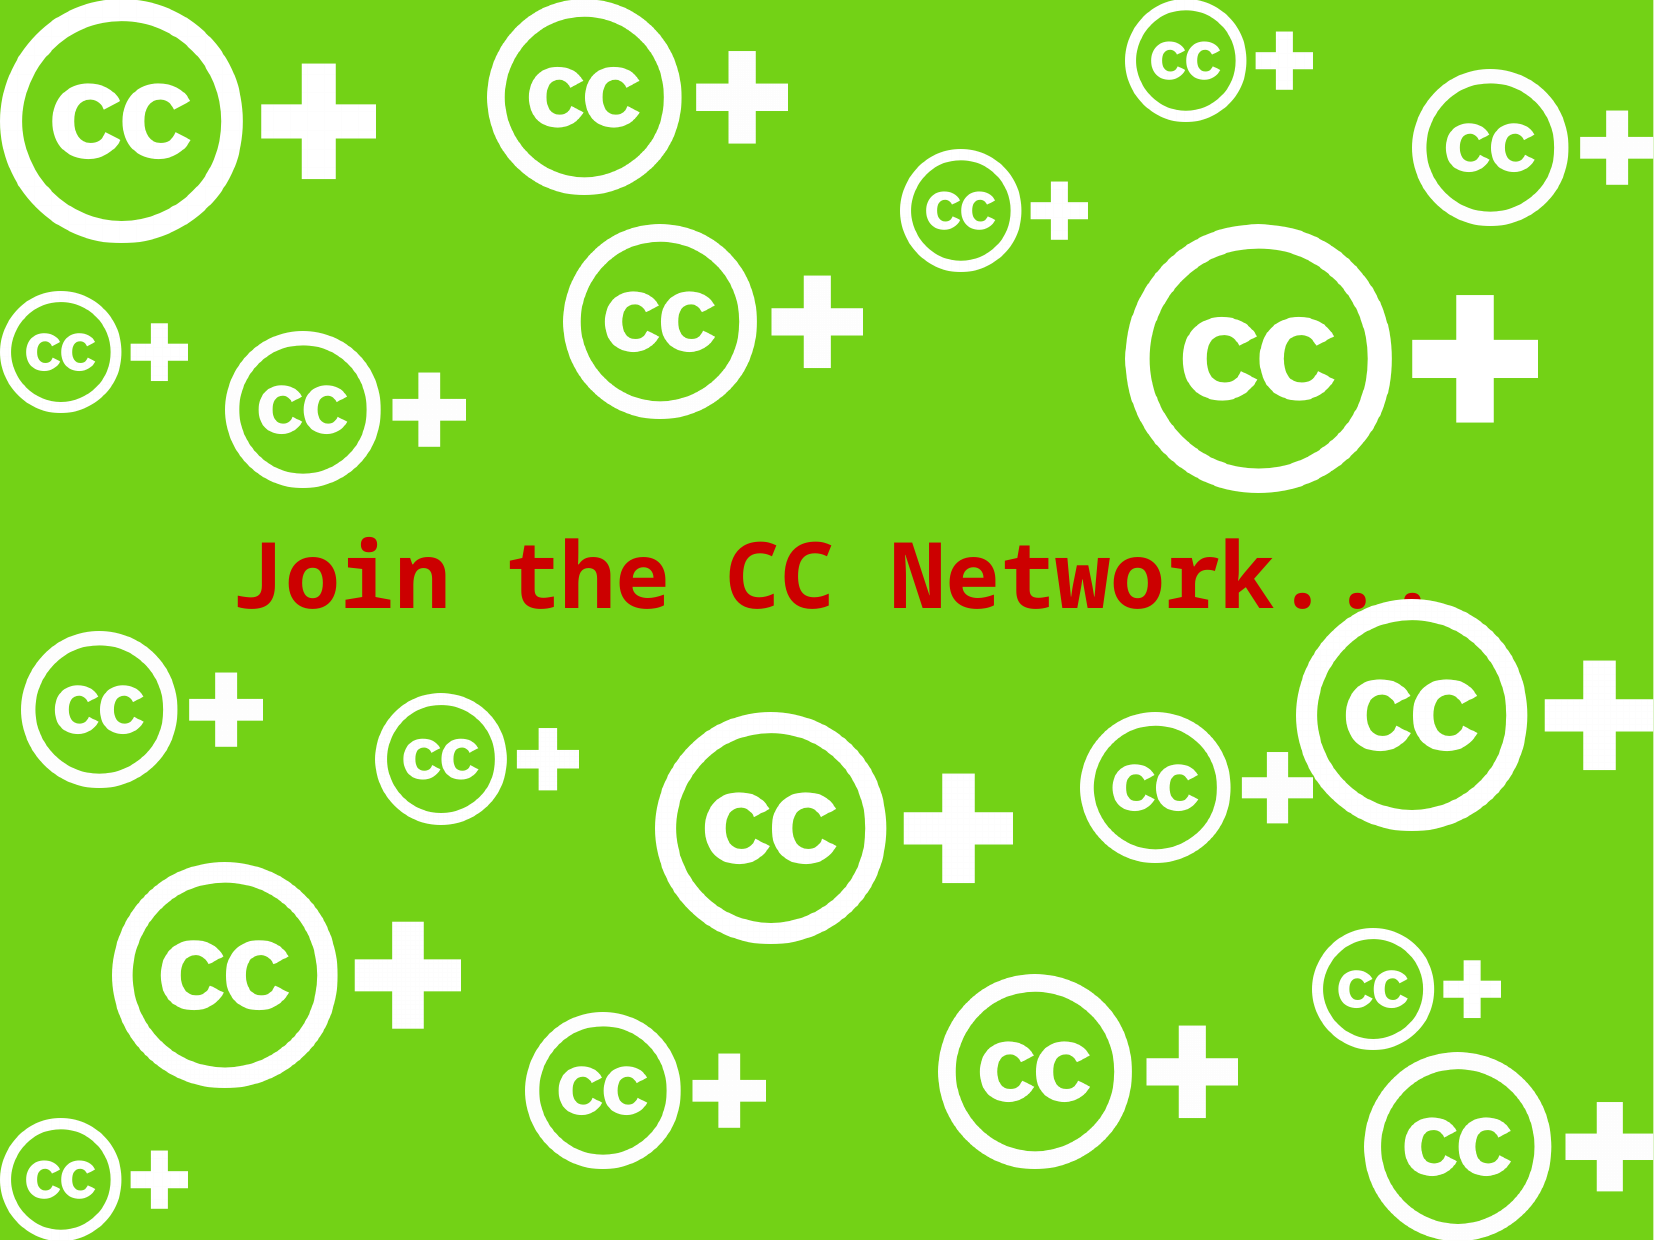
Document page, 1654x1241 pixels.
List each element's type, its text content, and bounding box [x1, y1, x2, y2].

picture [0, 1118, 188, 1241]
picture [1312, 928, 1501, 1051]
picture [1125, 0, 1313, 122]
picture [21, 631, 263, 788]
picture [112, 862, 461, 1088]
picture [655, 712, 1013, 944]
picture [1125, 69, 1654, 493]
picture [1364, 1052, 1654, 1241]
picture [225, 331, 466, 488]
picture [0, 0, 376, 243]
picture [900, 149, 1088, 272]
title Join the CC Network... [82, 482, 1571, 676]
picture [563, 224, 863, 419]
picture [1080, 599, 1654, 863]
picture [375, 693, 579, 826]
picture [938, 974, 1238, 1169]
picture [487, 0, 788, 195]
picture [0, 291, 188, 413]
picture [525, 1012, 766, 1169]
